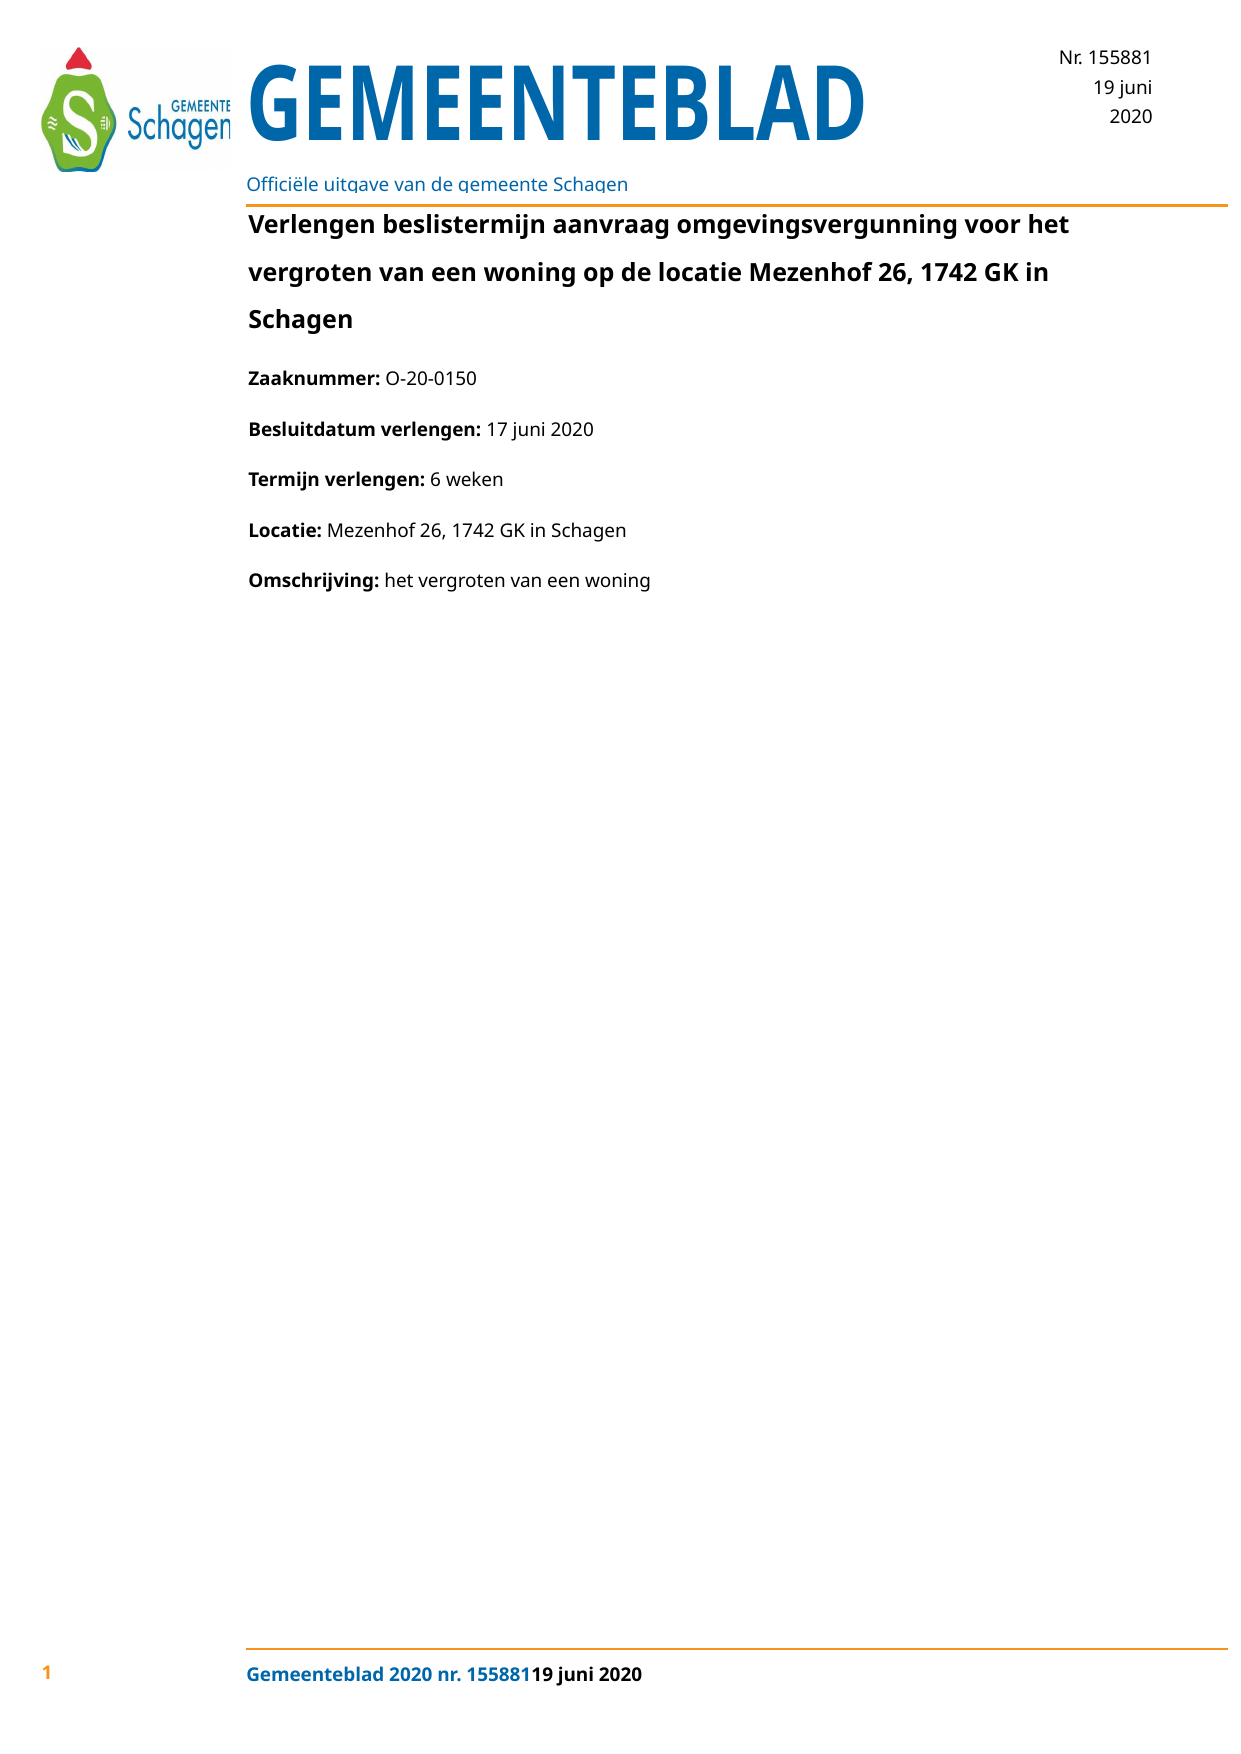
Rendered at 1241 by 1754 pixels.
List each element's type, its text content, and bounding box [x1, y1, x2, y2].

text Zaaknummer: O-20-0150 [248, 366, 1152, 391]
text Omschrijving: het vergroten van een woning [248, 567, 1152, 593]
picture [41, 47, 231, 172]
text Besluitdatum verlengen: 17 juni 2020 [248, 416, 1152, 442]
text Locatie: Mezenhof 26, 1742 GK in Schagen [248, 517, 1152, 542]
text Verlengen beslistermijn aanvraag omgevingsvergunning voor het vergroten van een woning op de locatie Mezenhof 26, 1742 GK in Schagen [248, 207, 1152, 336]
text Termijn verlengen: 6 weken [248, 466, 1152, 492]
